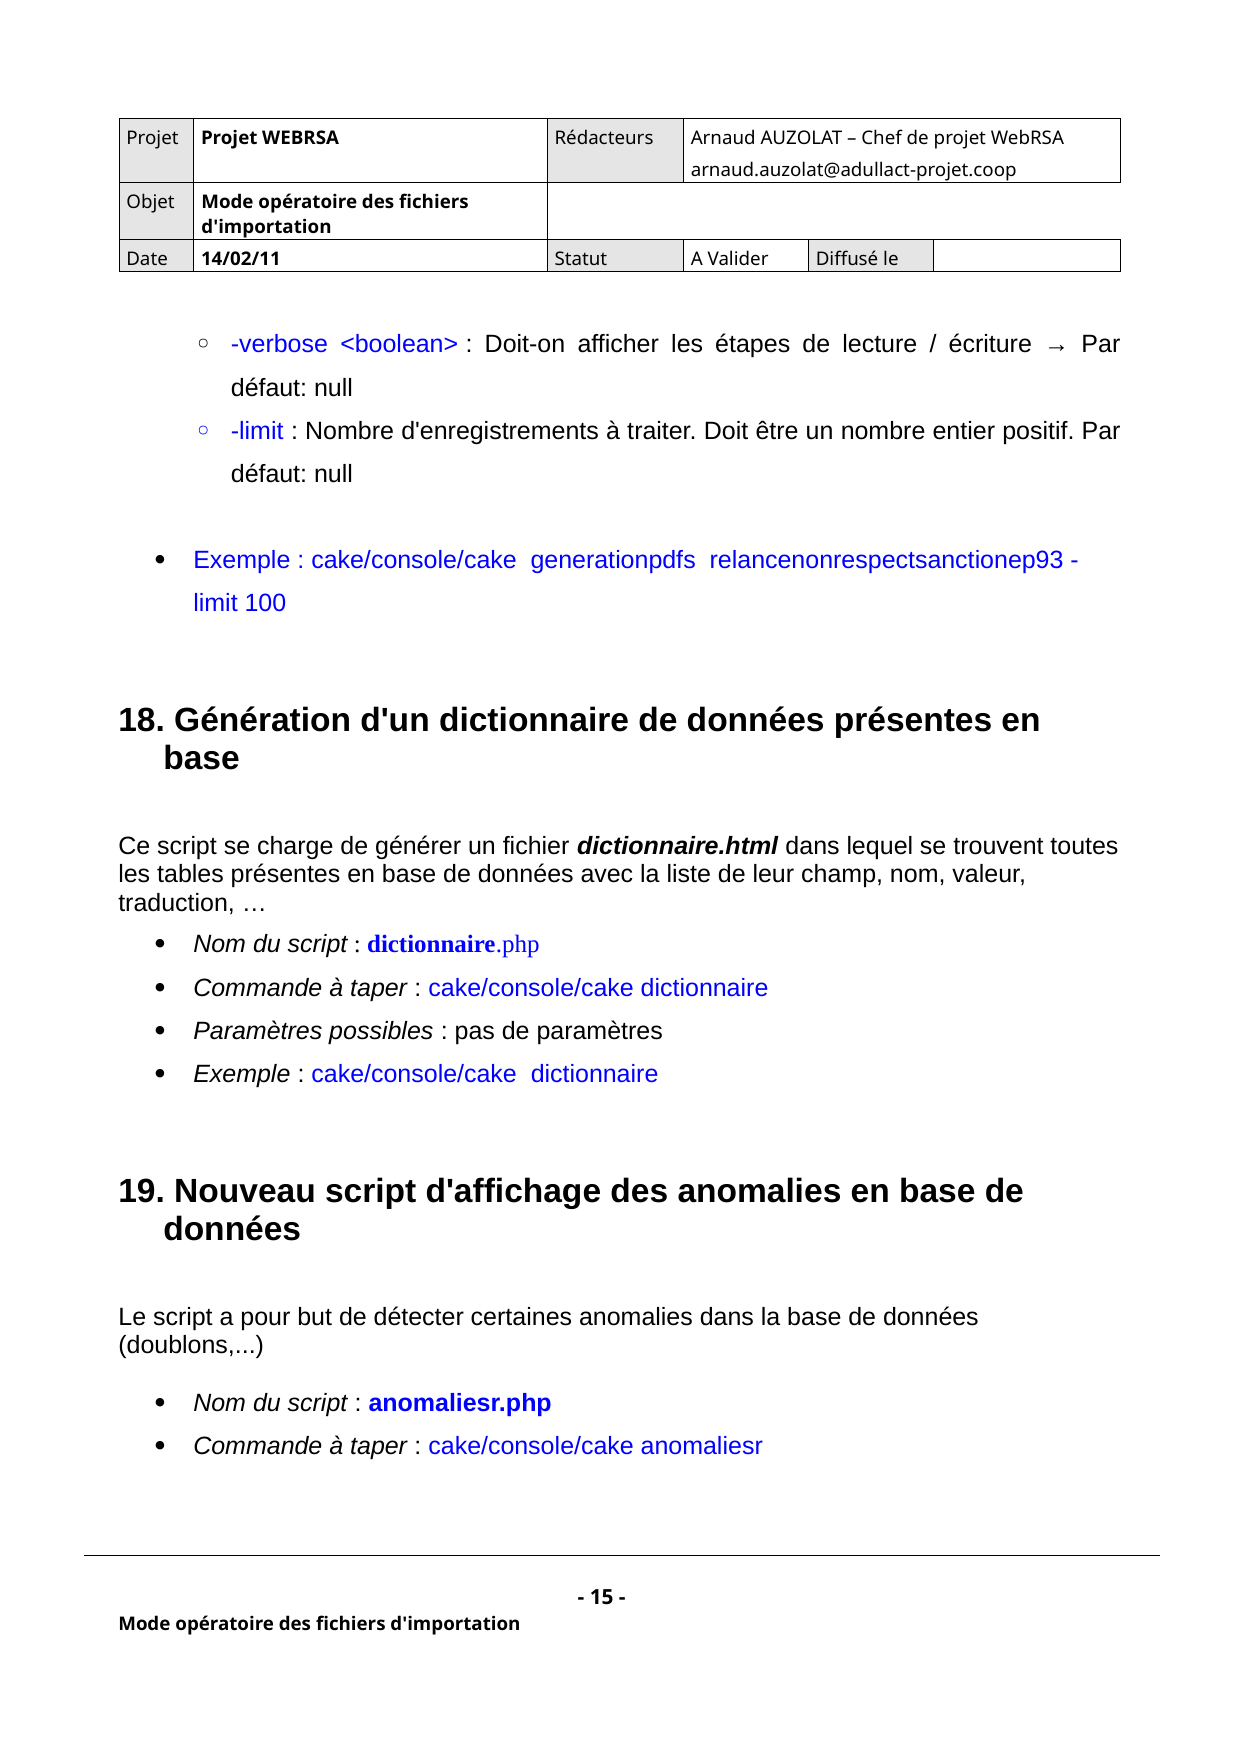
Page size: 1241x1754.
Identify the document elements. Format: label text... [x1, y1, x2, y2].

list Paramètres possibles : pas de paramètres [156, 1016, 1122, 1045]
list Commande à taper : cake/console/cake dictionnaire [156, 973, 1122, 1001]
subtitle 19. Nouveau script d'affichage des anomalies en base de données [118, 1170, 1122, 1248]
list -limit : Nombre d'enregistrements à traiter. Doit être un nombre entier positif. Par défaut: null [193, 416, 1122, 488]
list Nom du script : dictionnaire.php [156, 929, 1122, 958]
list Nom du script : anomaliesr.php [156, 1388, 1122, 1417]
text Ce script se charge de générer un fichier dictionnaire.html dans lequel se trouvent toutes les tables présentes en base de données avec la liste de leur champ, nom, valeur, traduction, … [118, 831, 1122, 917]
list Exemple : cake/console/cake dictionnaire [156, 1059, 1122, 1088]
text Le script a pour but de détecter certaines anomalies dans la base de données (doublons,...) [118, 1301, 1122, 1359]
list -verbose <boolean> : Doit-on afficher les étapes de lecture / écriture → Par défaut: null [193, 329, 1122, 401]
subtitle 18. Génération d'un dictionnaire de données présentes en base [118, 699, 1122, 777]
list Exemple : cake/console/cake generationpdfs relancenonrespectsanctionep93 -limit 100 [156, 545, 1122, 617]
list Commande à taper : cake/console/cake anomaliesr [156, 1431, 1122, 1460]
